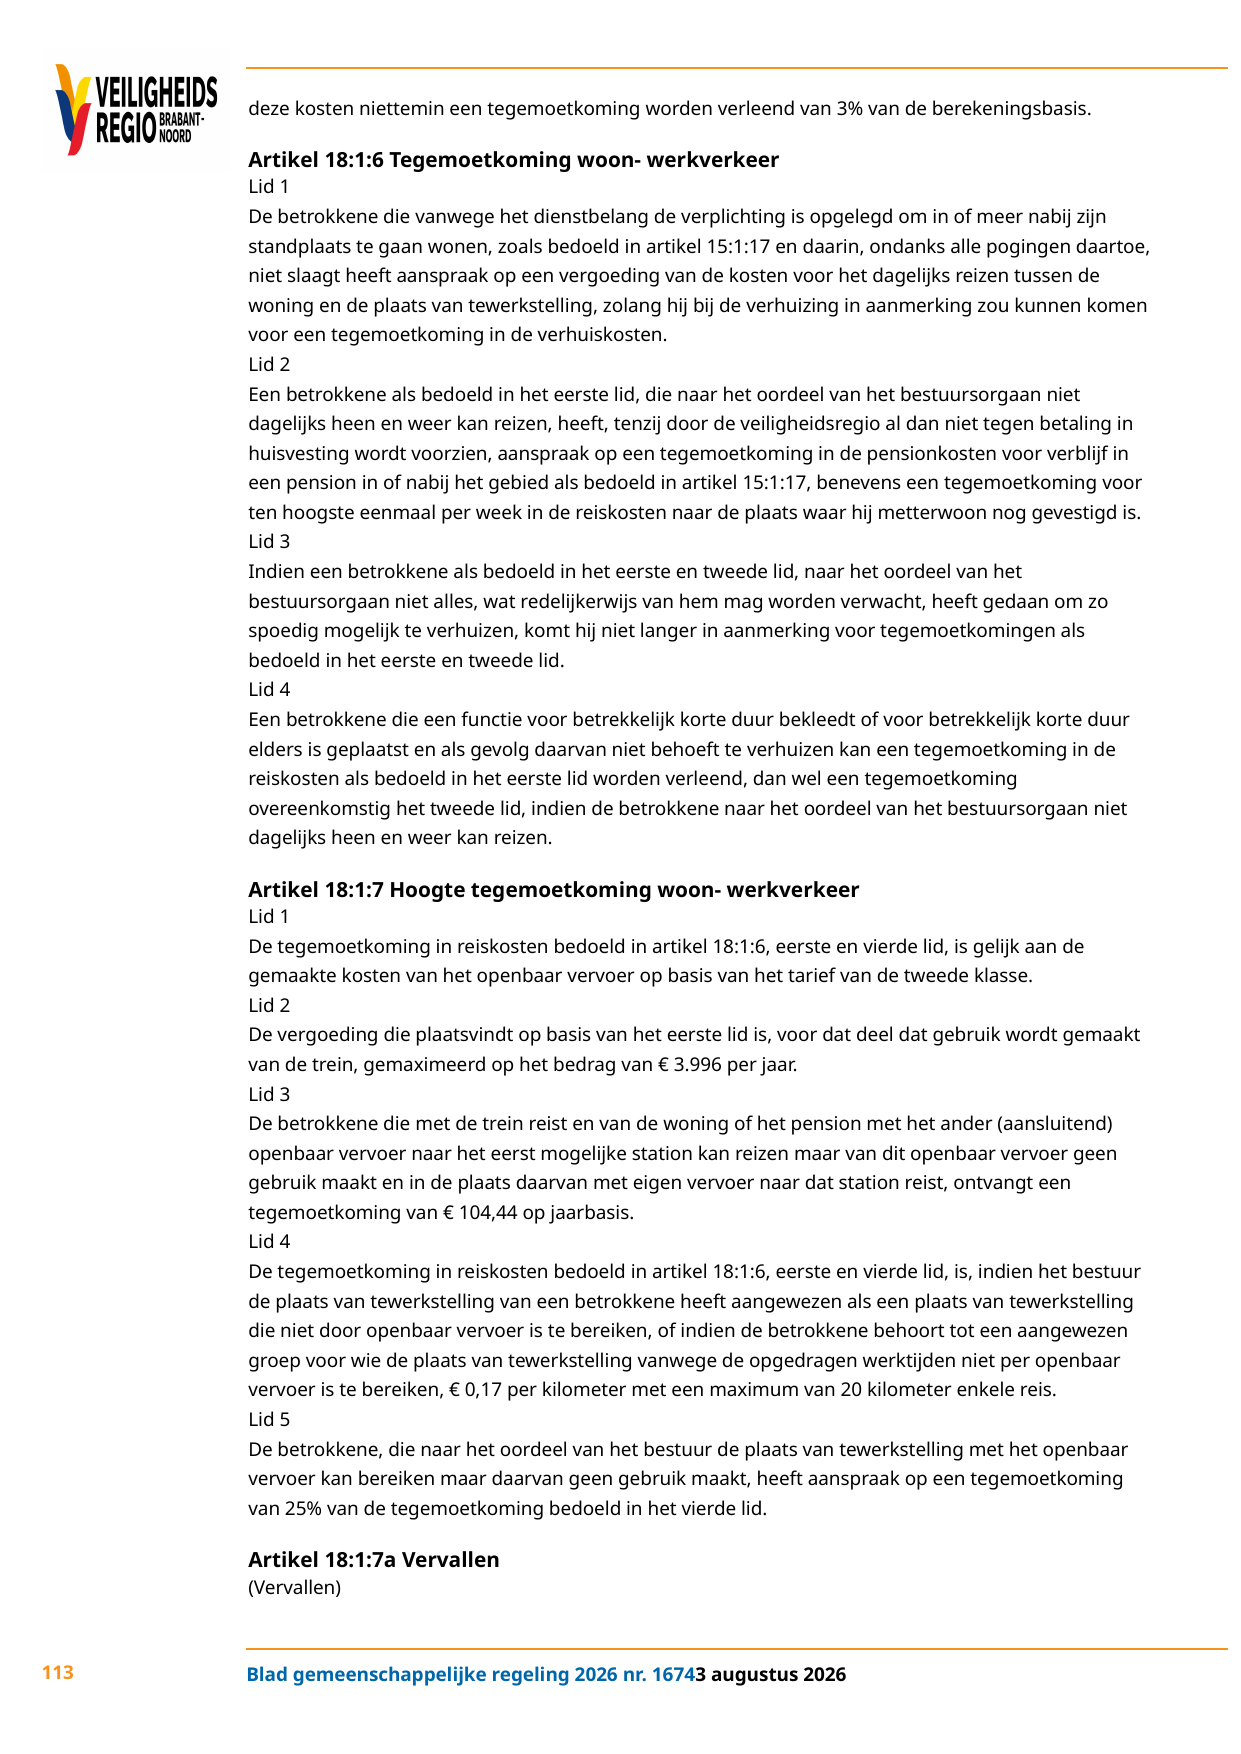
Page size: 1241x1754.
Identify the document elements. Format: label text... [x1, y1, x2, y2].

text Indien een betrokkene als bedoeld in het eerste en tweede lid, naar het oordeel van het bestuursorgaan niet alles, wat redelijkerwijs van hem mag worden verwacht, heeft gedaan om zo spoedig mogelijk te verhuizen, komt hij niet langer in aanmerking voor tegemoetkomingen als bedoeld in het eerste en tweede lid. [248, 558, 1152, 673]
text Artikel 18:1:6 Tegemoetkoming woon- werkverkeer [248, 145, 1152, 174]
picture [41, 47, 231, 172]
text Lid 3 [248, 529, 1152, 554]
text De tegemoetkoming in reiskosten bedoeld in artikel 18:1:6, eerste en vierde lid, is, indien het bestuur de plaats van tewerkstelling van een betrokkene heeft aangewezen als een plaats van tewerkstelling die niet door openbaar vervoer is te bereiken, of indien de betrokkene behoort tot een aangewezen groep voor wie de plaats van tewerkstelling vanwege de opgedragen werktijden niet per openbaar vervoer is te bereiken, € 0,17 per kilometer met een maximum van 20 kilometer enkele reis. [248, 1258, 1152, 1402]
text De betrokkene die met de trein reist en van de woning of het pension met het ander (aansluitend) openbaar vervoer naar het eerst mogelijke station kan reizen maar van dit openbaar vervoer geen gebruik maakt en in de plaats daarvan met eigen vervoer naar dat station reist, ontvangt een tegemoetkoming van € 104,44 op jaarbasis. [248, 1110, 1152, 1225]
text Lid 4 [248, 1229, 1152, 1254]
text Artikel 18:1:7 Hoogte tegemoetkoming woon- werkverkeer [248, 875, 1152, 903]
text deze kosten niettemin een tegemoetkoming worden verleend van 3% van de berekeningsbasis. [248, 95, 1152, 121]
text (Vervallen) [248, 1574, 1152, 1599]
text Een betrokkene die een functie voor betrekkelijk korte duur bekleedt of voor betrekkelijk korte duur elders is geplaatst en als gevolg daarvan niet behoeft te verhuizen kan een tegemoetkoming in de reiskosten als bedoeld in het eerste lid worden verleend, dan wel een tegemoetkoming overeenkomstig het tweede lid, indien de betrokkene naar het oordeel van het bestuursorgaan niet dagelijks heen en weer kan reizen. [248, 706, 1152, 850]
text De vergoeding die plaatsvindt op basis van het eerste lid is, voor dat deel dat gebruik wordt gemaakt van de trein, gemaximeerd op het bedrag van € 3.996 per jaar. [248, 1022, 1152, 1077]
text De tegemoetkoming in reiskosten bedoeld in artikel 18:1:6, eerste en vierde lid, is gelijk aan de gemaakte kosten van het openbaar vervoer op basis van het tarief van de tweede klasse. [248, 933, 1152, 988]
text Lid 3 [248, 1081, 1152, 1107]
text De betrokkene die vanwege het dienstbelang de verplichting is opgelegd om in of meer nabij zijn standplaats te gaan wonen, zoals bedoeld in artikel 15:1:17 en daarin, ondanks alle pogingen daartoe, niet slaagt heeft aanspraak op een vergoeding van de kosten voor het dagelijks reizen tussen de woning en de plaats van tewerkstelling, zolang hij bij de verhuizing in aanmerking zou kunnen komen voor een tegemoetkoming in de verhuiskosten. [248, 203, 1152, 347]
text Lid 4 [248, 677, 1152, 702]
text Lid 2 [248, 351, 1152, 377]
text Lid 1 [248, 903, 1152, 929]
text Lid 1 [248, 174, 1152, 199]
text De betrokkene, die naar het oordeel van het bestuur de plaats van tewerkstelling met het openbaar vervoer kan bereiken maar daarvan geen gebruik maakt, heeft aanspraak op een tegemoetkoming van 25% van de tegemoetkoming bedoeld in het vierde lid. [248, 1436, 1152, 1521]
text Artikel 18:1:7a Vervallen [248, 1545, 1152, 1574]
text Lid 5 [248, 1406, 1152, 1432]
text Lid 2 [248, 992, 1152, 1018]
text Een betrokkene als bedoeld in het eerste lid, die naar het oordeel van het bestuursorgaan niet dagelijks heen en weer kan reizen, heeft, tenzij door de veiligheidsregio al dan niet tegen betaling in huisvesting wordt voorzien, aanspraak op een tegemoetkoming in de pensionkosten voor verblijf in een pension in of nabij het gebied als bedoeld in artikel 15:1:17, benevens een tegemoetkoming voor ten hoogste eenmaal per week in de reiskosten naar de plaats waar hij metterwoon nog gevestigd is. [248, 381, 1152, 525]
